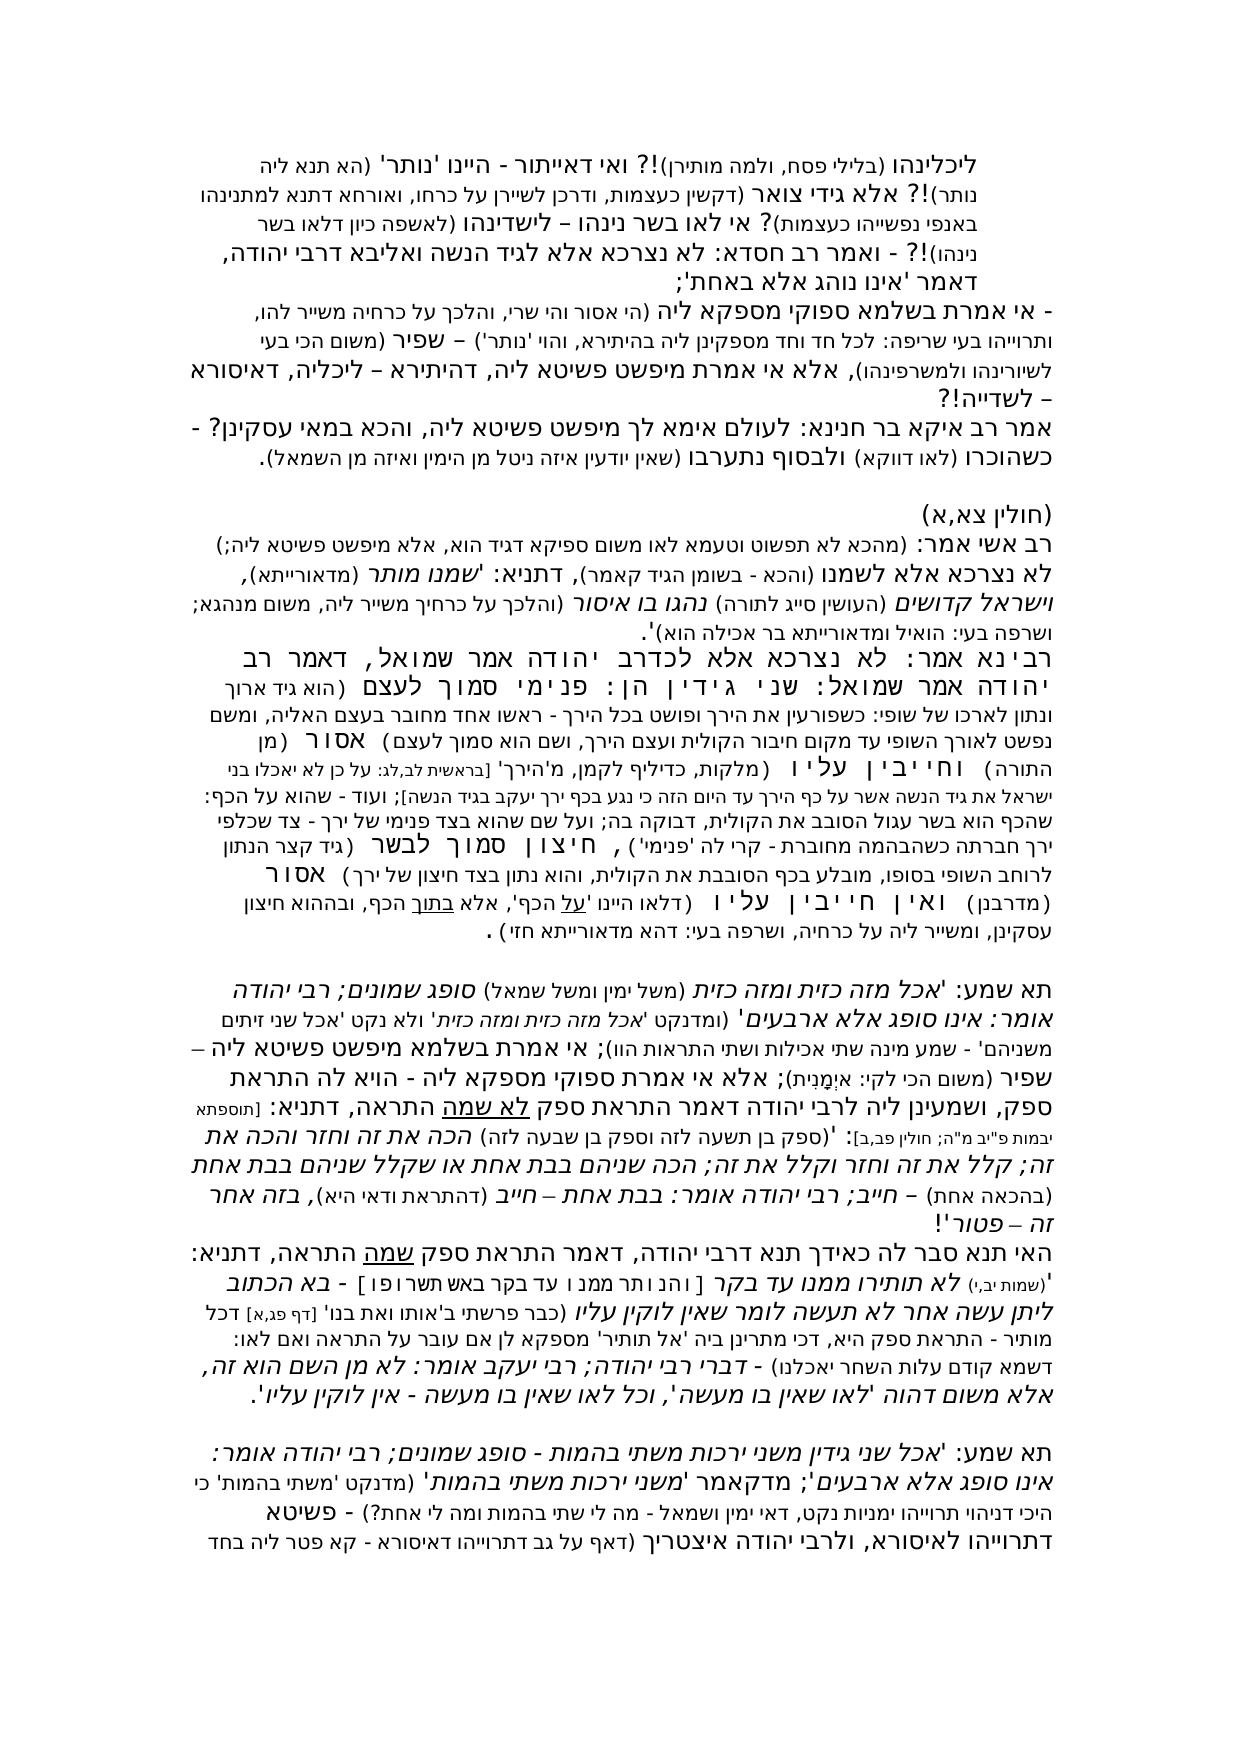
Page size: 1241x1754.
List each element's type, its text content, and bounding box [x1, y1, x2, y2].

text ליכלינהו (בלילי פסח, ולמה מותירן)!? ואי דאייתור - היינו 'נותר' (הא תנא ליה נותר)!? אלא גידי צואר (דקשין כעצמות, ודרכן לשיירן על כרחו, ואורחא דתנא למתנינהו באנפי נפשייהו כעצמות)? אי לאו בשר נינהו – לישדינהו (לאשפה כיון דלאו בשר נינהו)!? - ואמר רב חסדא: לא נצרכא אלא לגיד הנשה ואליבא דרבי יהודה, דאמר 'אינו נוהג אלא באחת'; [187, 150, 978, 296]
text (חולין צא,א) [187, 501, 1053, 530]
text תא שמע: 'אכל שני גידין משני ירכות משתי בהמות - סופג שמונים; רבי יהודה אומר: אינו סופג אלא ארבעים'; מדקאמר 'משני ירכות משתי בהמות' (מדנקט 'משתי בהמות' כי היכי דניהוי תרוייהו ימניות נקט, דאי ימין ושמאל - מה לי שתי בהמות ומה לי אחת?) - פשיטא דתרוייהו לאיסורא, ולרבי יהודה איצטריך (דאף על גב דתרוייהו דאיסורא - קא פטר ליה בחד [187, 1438, 1053, 1555]
text רב אשי אמר: (מהכא לא תפשוט וטעמא לאו משום ספיקא דגיד הוא, אלא מיפשט פשיטא ליה;) לא נצרכא אלא לשמנו (והכא - בשומן הגיד קאמר), דתניא: 'שמנו מותר (מדאורייתא), וישראל קדושים (העושין סייג לתורה) נהגו בו איסור (והלכך על כרחיך משייר ליה, משום מנהגא; ושרפה בעי: הואיל ומדאורייתא בר אכילה הוא)'. [187, 530, 1053, 647]
text האי תנא סבר לה כאידך תנא דרבי יהודה, דאמר התראת ספק שמה התראה, דתניא: '(שמות יב,י) לא תותירו ממנו עד בקר [והנותר ממנו עד בקר באש תשרופו] - בא הכתוב ליתן עשה אחר לא תעשה לומר שאין לוקין עליו (כבר פרשתי ב'אותו ואת בנו' [דף פג,א] דכל מותיר - התראת ספק היא, דכי מתרינן ביה 'אל תותיר' מספקא לן אם עובר על התראה ואם לאו: דשמא קודם עלות השחר יאכלנו) - דברי רבי יהודה; רבי יעקב אומר: לא מן השם הוא זה, אלא משום דהוה 'לאו שאין בו מעשה', וכל לאו שאין בו מעשה - אין לוקין עליו'. [187, 1238, 1053, 1409]
text תא שמע: 'אכל מזה כזית ומזה כזית (משל ימין ומשל שמאל) סופג שמונים; רבי יהודה אומר: אינו סופג אלא ארבעים' (ומדנקט 'אכל מזה כזית ומזה כזית' ולא נקט 'אכל שני זיתים משניהם' - שמע מינה שתי אכילות ושתי התראות הוו); אי אמרת בשלמא מיפשט פשיטא ליה – שפיר (משום הכי לקי: איְמָנִית); אלא אי אמרת ספוקי מספקא ליה - הויא לה התראת ספק, ושמעינן ליה לרבי יהודה דאמר התראת ספק לא שמה התראה, דתניא: [תוספתא יבמות פ"יב מ"ה; חולין פב,ב]: '(ספק בן תשעה לזה וספק בן שבעה לזה) הכה את זה וחזר והכה את זה; קלל את זה וחזר וקלל את זה; הכה שניהם בבת אחת או שקלל שניהם בבת אחת (בהכאה אחת) – חייב; רבי יהודה אומר: בבת אחת – חייב (דהתראת ודאי היא), בזה אחר זה – פטור'! [187, 975, 1053, 1238]
text רבינא אמר: לא נצרכא אלא לכדרב יהודה אמר שמואל, דאמר רב יהודה אמר שמואל: שני גידין הן: פנימי סמוך לעצם (הוא גיד ארוך ונתון לארכו של שופי: כשפורעין את הירך ופושט בכל הירך - ראשו אחד מחובר בעצם האליה, ומשם נפשט לאורך השופי עד מקום חיבור הקולית ועצם הירך, ושם הוא סמוך לעצם) אסור (מן התורה) וחייבין עליו (מלקות, כדיליף לקמן, מ'הירך' [בראשית לב,לג: על כן לא יאכלו בני ישראל את גיד הנשה אשר על כף הירך עד היום הזה כי נגע בכף ירך יעקב בגיד הנשה]; ועוד - שהוא על הכף: שהכף הוא בשר עגול הסובב את הקולית, דבוקה בה; ועל שם שהוא בצד פנימי של ירך - צד שכלפי ירך חברתה כשהבהמה מחוברת - קרי לה 'פנימי'), חיצון סמוך לבשר (גיד קצר הנתון לרוחב השופי בסופו, מובלע בכף הסובבת את הקולית, והוא נתון בצד חיצון של ירך) אסור (מדרבנן) ואין חייבין עליו (דלאו היינו 'על הכף', אלא בתוך הכף, ובההוא חיצון עסקינן, ומשייר ליה על כרחיה, ושרפה בעי: דהא מדאורייתא חזי). [187, 647, 1053, 946]
text אמר רב איקא בר חנינא: לעולם אימא לך מיפשט פשיטא ליה, והכא במאי עסקינן? - כשהוכרו (לאו דווקא) ולבסוף נתערבו (שאין יודעין איזה ניטל מן הימין ואיזה מן השמאל). [187, 413, 1053, 472]
text - אי אמרת בשלמא ספוקי מספקא ליה (הי אסור והי שרי, והלכך על כרחיה משייר להו, ותרוייהו בעי שריפה: לכל חד וחד מספקינן ליה בהיתירא, והוי 'נותר') – שפיר (משום הכי בעי לשיורינהו ולמשרפינהו), אלא אי אמרת מיפשט פשיטא ליה, דהיתירא – ליכליה, דאיסורא – לשדייה!? [187, 296, 1053, 413]
